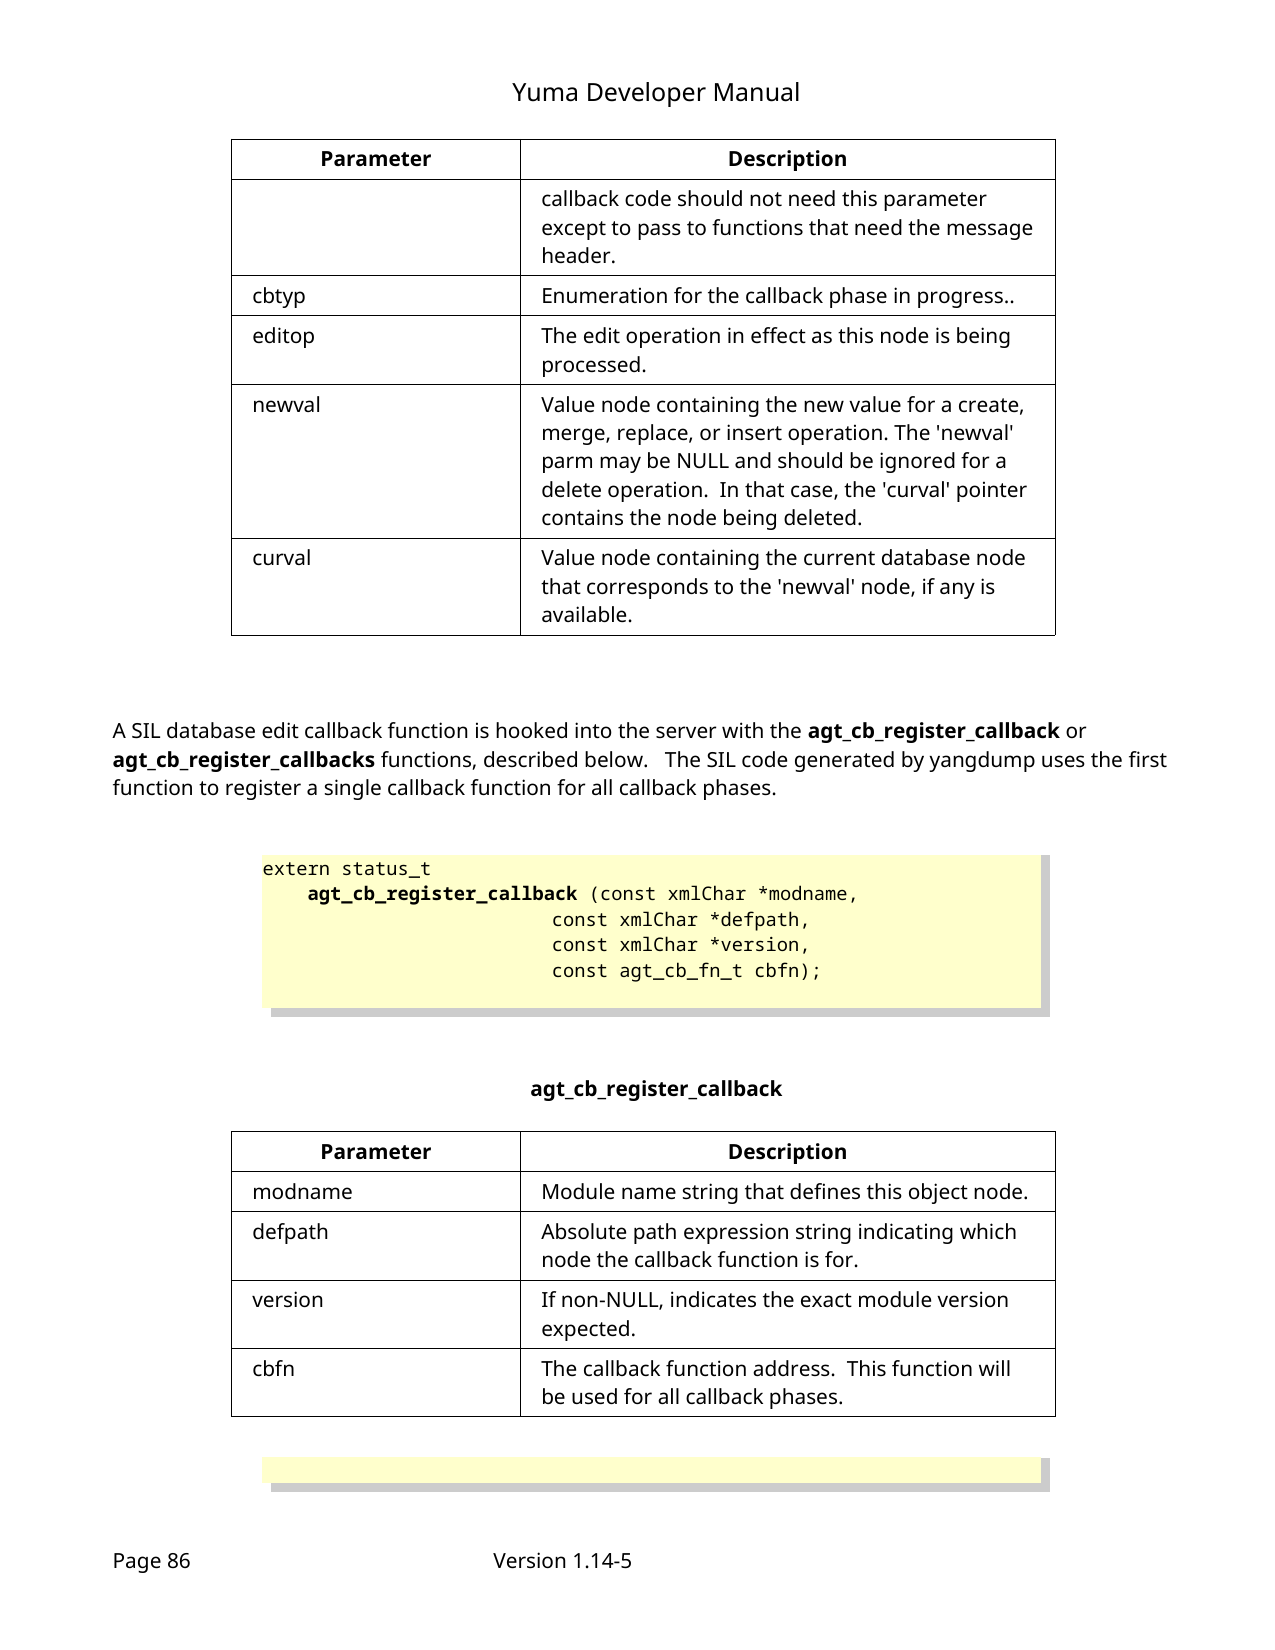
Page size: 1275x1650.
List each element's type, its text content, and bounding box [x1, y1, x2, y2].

table_header Parameter [232, 140, 520, 178]
subtitle agt_cb_register_callback [127, 1074, 1185, 1103]
table_cell modname [232, 1172, 520, 1211]
table_header Description [521, 1132, 1055, 1171]
table_cell version [232, 1281, 520, 1348]
table_cell Absolute path expression string indicating which node the callback function is for. [521, 1212, 1055, 1279]
text A SIL database edit callback function is hooked into the server with the agt_cb_register_callback or agt_cb_register_callbacks functions, described below. The SIL code generated by yangdump uses the first function to register a single callback function for all callback phases. [112, 716, 1200, 802]
text extern status_t [262, 855, 1041, 881]
text const xmlChar *version, [262, 932, 1041, 957]
table_cell The callback function address. This function will be used for all callback phases. [521, 1349, 1055, 1416]
table_cell curval [232, 539, 520, 634]
table_cell newval [232, 385, 520, 538]
table_cell Value node containing the new value for a create, merge, replace, or insert operation. The 'newval' parm may be NULL and should be ignored for a delete operation. In that case, the 'curval' pointer contains the node being deleted. [521, 385, 1055, 538]
table_header Parameter [232, 1132, 520, 1171]
text const xmlChar *defpath, [262, 906, 1041, 932]
text const agt_cb_fn_t cbfn); [262, 957, 1041, 983]
table_cell cbtyp [232, 276, 520, 315]
table_cell cbfn [232, 1349, 520, 1416]
table_cell callback code should not need this parameter except to pass to functions that need the message header. [521, 180, 1055, 275]
table_cell [232, 180, 520, 275]
table_cell Module name string that defines this object node. [521, 1172, 1055, 1211]
table_header Description [521, 140, 1055, 178]
table_cell If non-NULL, indicates the exact module version expected. [521, 1281, 1055, 1348]
text agt_cb_register_callback (const xmlChar *modname, [262, 881, 1041, 906]
table_cell editop [232, 316, 520, 384]
table_cell Enumeration for the callback phase in progress.. [521, 276, 1055, 315]
table_cell Value node containing the current database node that corresponds to the 'newval' node, if any is available. [521, 539, 1055, 634]
table_cell defpath [232, 1212, 520, 1279]
table_cell The edit operation in effect as this node is being processed. [521, 316, 1055, 384]
